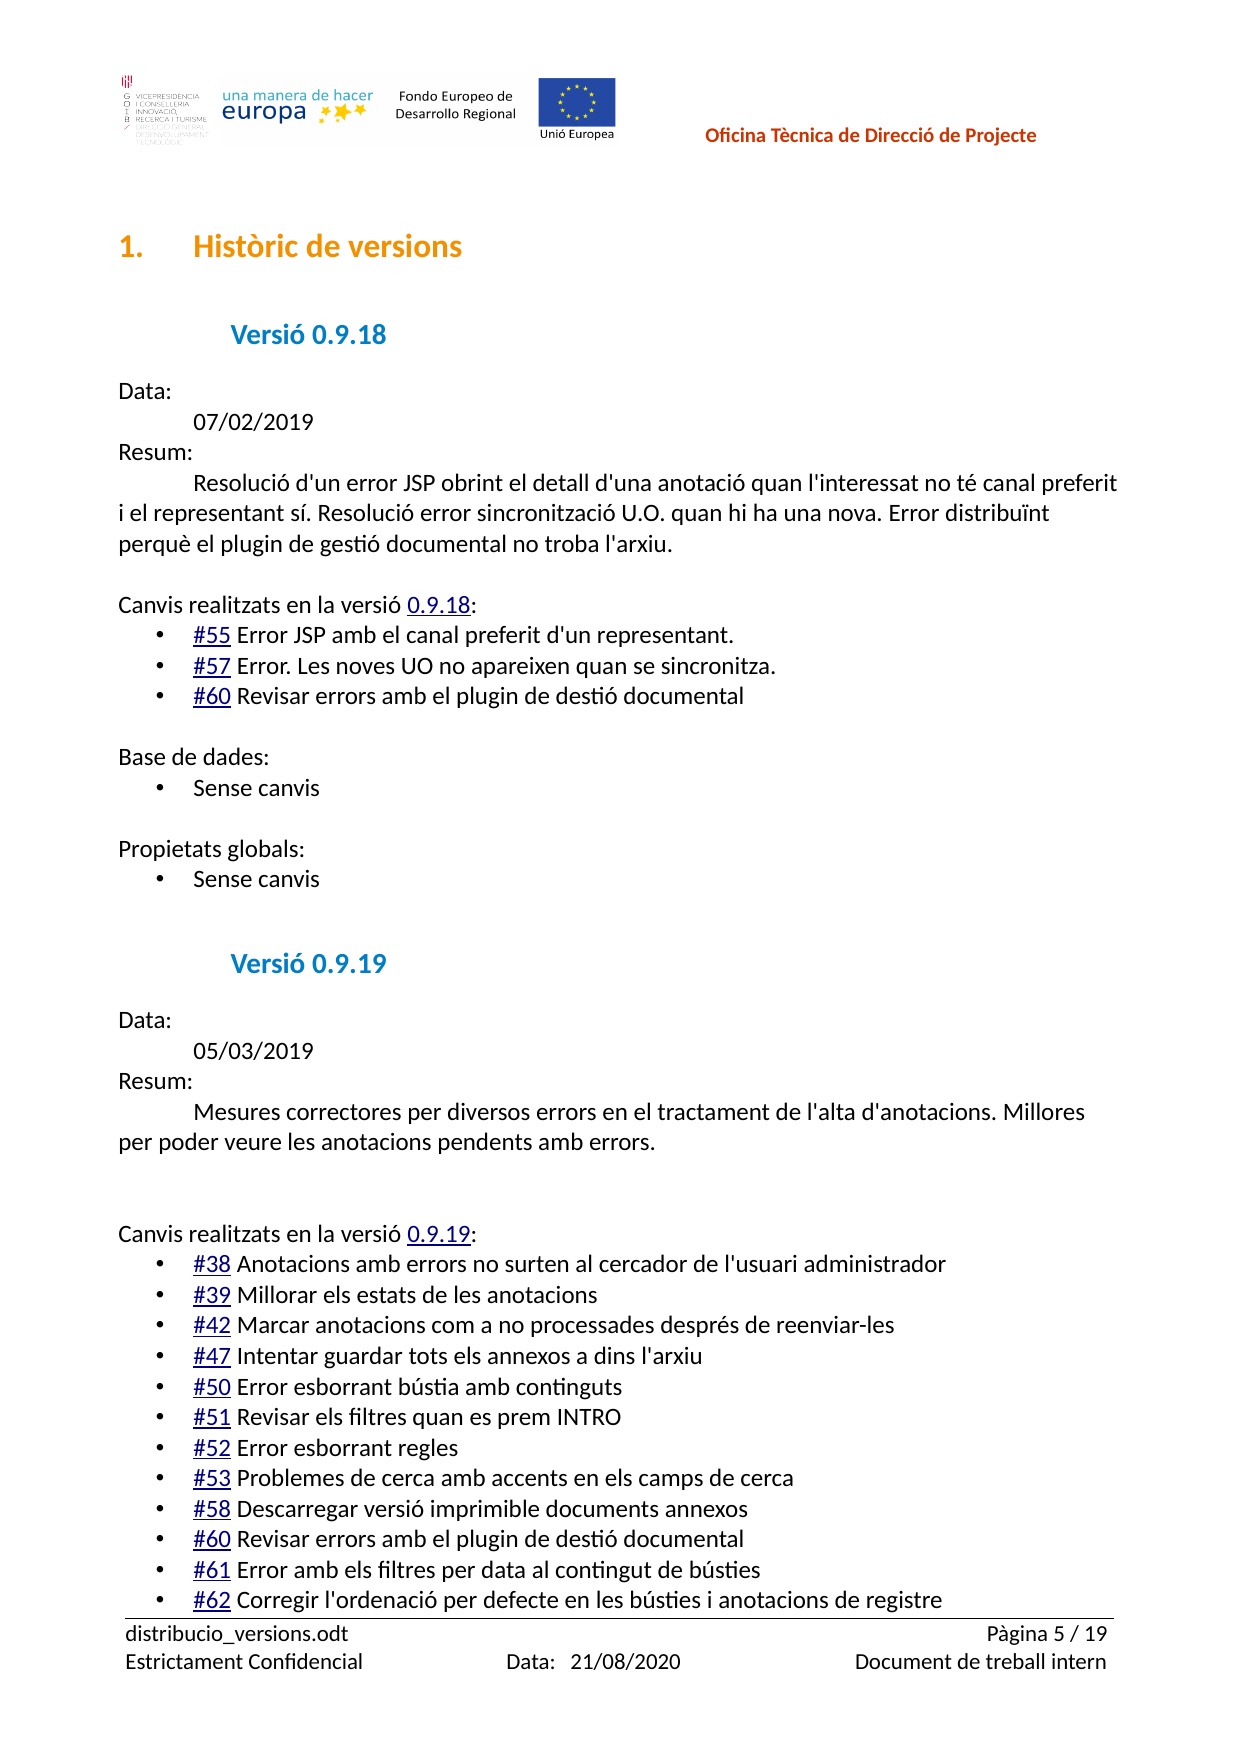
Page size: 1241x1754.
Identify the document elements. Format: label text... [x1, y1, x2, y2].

text 05/03/2019 [118, 1035, 1122, 1065]
list #58 Descarregar versió imprimible documents annexos [156, 1493, 1122, 1523]
list #39 Millorar els estats de les anotacions [156, 1279, 1122, 1309]
text Data: [118, 375, 1122, 406]
subtitle Versió 0.9.18 [153, 316, 1122, 351]
list #53 Problemes de cerca amb accents en els camps de cerca [156, 1462, 1122, 1493]
text Resum: [118, 436, 1122, 467]
subtitle Històric de versions [118, 225, 1122, 266]
text 07/02/2019 [118, 406, 1122, 436]
list #47 Intentar guardar tots els annexos a dins l'arxiu [156, 1340, 1122, 1371]
text Base de dades: [118, 741, 1122, 772]
list #62 Corregir l'ordenació per defecte en les bústies i anotacions de registre [156, 1584, 1122, 1615]
list Sense canvis [156, 772, 1122, 802]
list #42 Marcar anotacions com a no processades després de reenviar-les [156, 1309, 1122, 1340]
text Resolució d'un error JSP obrint el detall d'una anotació quan l'interessat no té canal preferit i el representant sí. Resolució error sincronització U.O. quan hi ha una nova. Error distribuïnt perquè el plugin de gestió documental no troba l'arxiu. [118, 467, 1122, 558]
text Propietats globals: [118, 833, 1122, 863]
text Mesures correctores per diversos errors en el tractament de l'alta d'anotacions. Millores per poder veure les anotacions pendents amb errors. [118, 1096, 1122, 1157]
text Canvis realitzats en la versió 0.9.18: [118, 589, 1122, 619]
list #38 Anotacions amb errors no surten al cercador de l'usuari administrador [156, 1248, 1122, 1279]
list #61 Error amb els filtres per data al contingut de bústies [156, 1554, 1122, 1584]
list #60 Revisar errors amb el plugin de destió documental [156, 680, 1122, 711]
text Data: [118, 1004, 1122, 1035]
text Canvis realitzats en la versió 0.9.19: [118, 1218, 1122, 1248]
text Resum: [118, 1065, 1122, 1096]
picture [219, 73, 621, 147]
list #50 Error esborrant bústia amb continguts [156, 1371, 1122, 1401]
list #51 Revisar els filtres quan es prem INTRO [156, 1401, 1122, 1432]
list #60 Revisar errors amb el plugin de destió documental [156, 1523, 1122, 1554]
list #52 Error esborrant regles [156, 1432, 1122, 1462]
picture [118, 73, 213, 147]
subtitle Versió 0.9.19 [153, 945, 1122, 981]
list Sense canvis [156, 863, 1122, 894]
list #57 Error. Les noves UO no apareixen quan se sincronitza. [156, 650, 1122, 680]
list #55 Error JSP amb el canal preferit d'un representant. [156, 619, 1122, 650]
